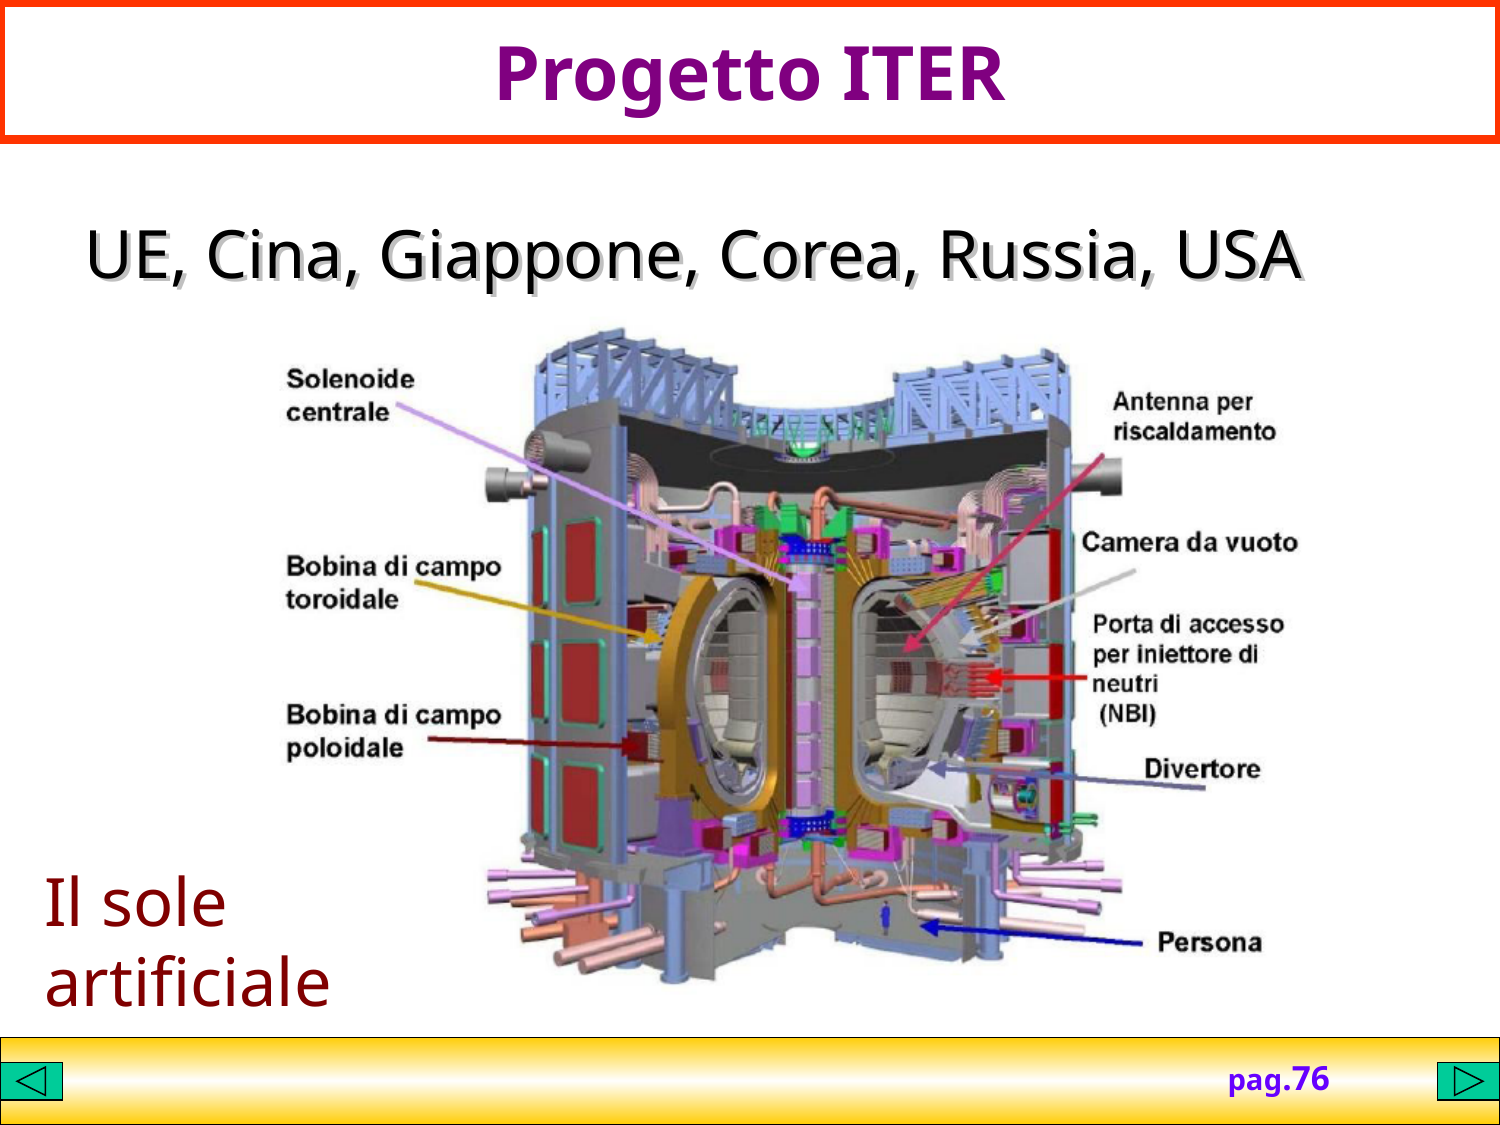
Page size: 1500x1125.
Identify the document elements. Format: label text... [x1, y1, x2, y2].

picture [252, 299, 1307, 1013]
title Progetto ITER [0, 2, 1500, 140]
text_box Il sole artificiale [29, 852, 371, 1028]
text_box UE, Cina, Giappone, Corea, Russia, USA [69, 203, 1305, 299]
